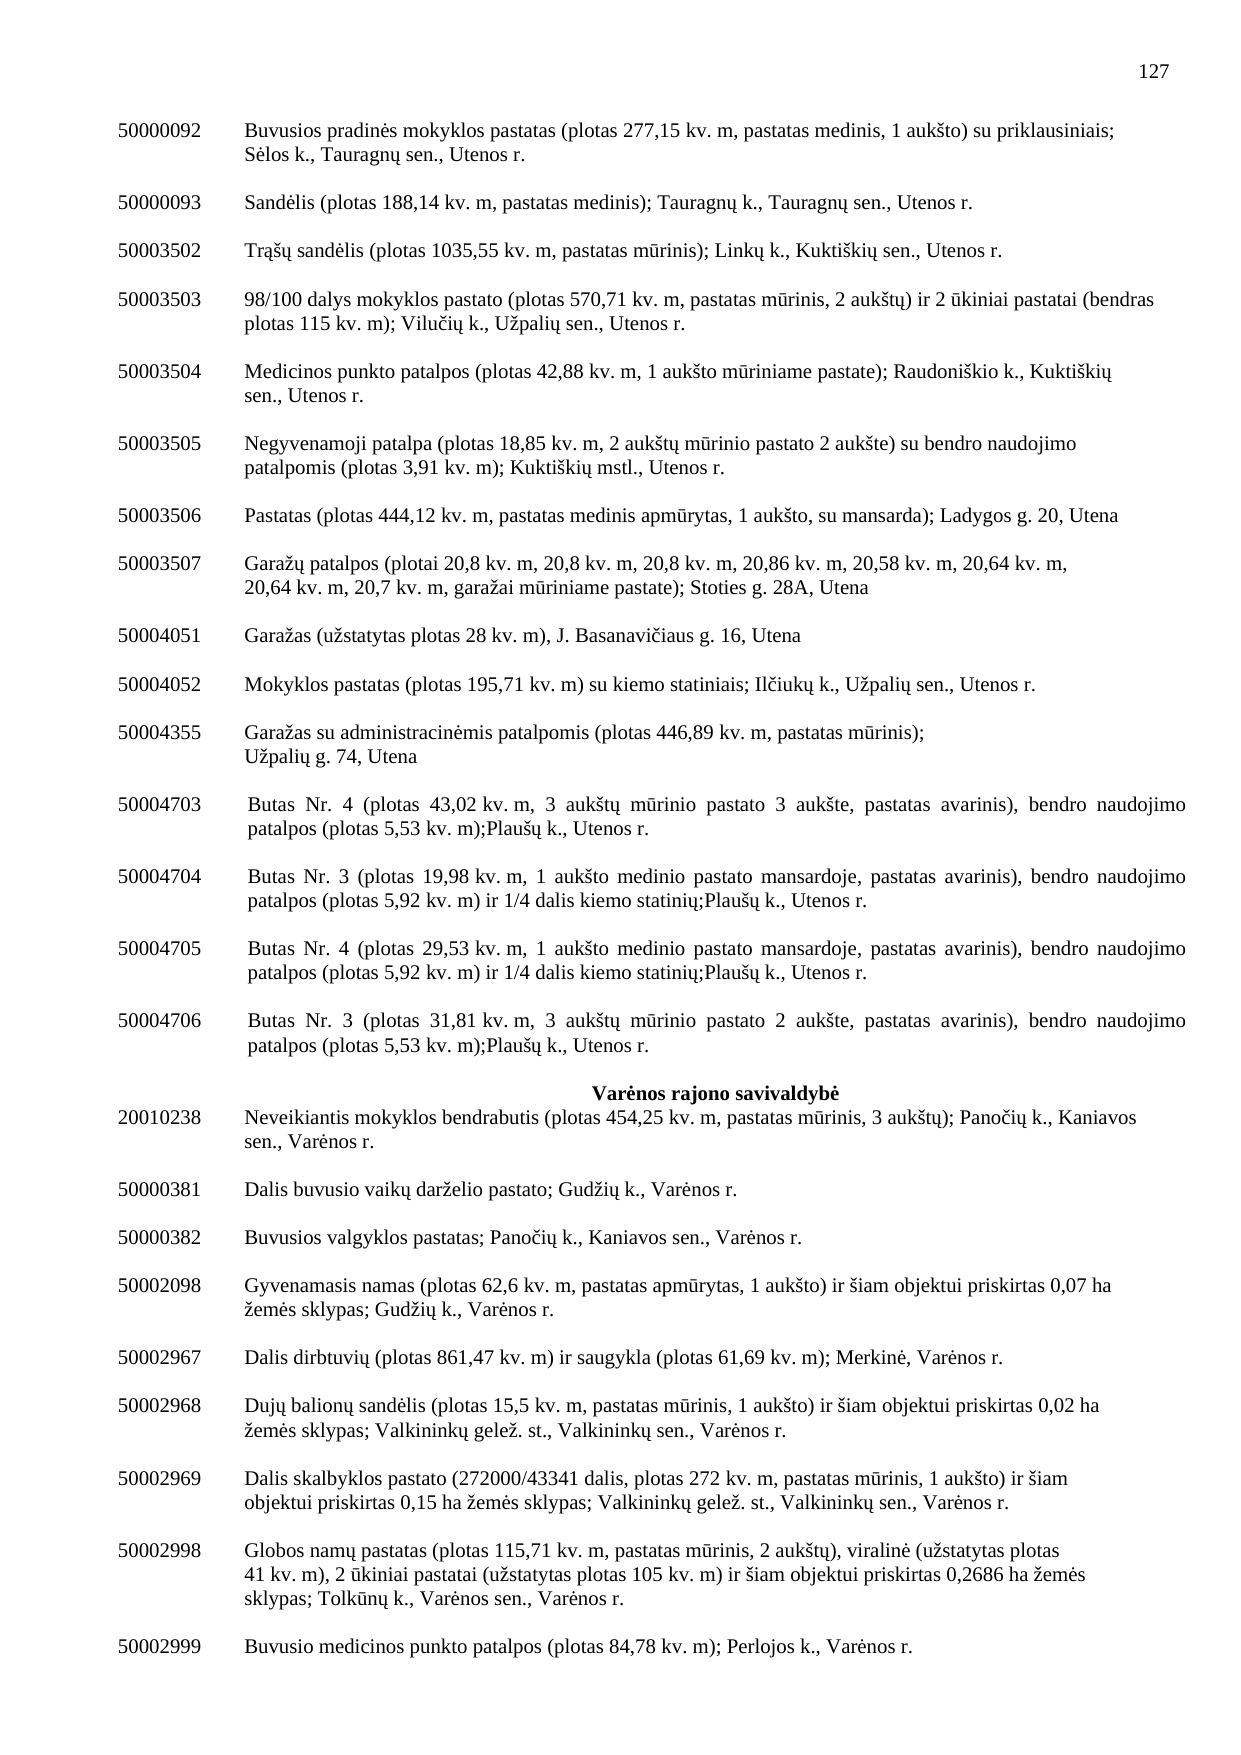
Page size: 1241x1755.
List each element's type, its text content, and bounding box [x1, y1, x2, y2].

table_cell [1178, 1177, 1192, 1201]
table_cell [1193, 624, 1198, 647]
table_cell [1193, 239, 1198, 262]
table_cell [1163, 1177, 1178, 1201]
table_cell [1163, 720, 1178, 768]
table_cell [1178, 551, 1192, 599]
table_cell 50003503 [101, 287, 233, 335]
table_cell [1198, 118, 1240, 166]
table_cell [1178, 1345, 1192, 1369]
table_cell [1193, 1634, 1198, 1658]
table_cell [1148, 118, 1163, 166]
table_cell [1198, 359, 1240, 407]
table_cell Gyvenamasis namas (plotas 62,6 kv. m, pastatas apmūrytas, 1 aukšto) ir šiam objektui priskirtas 0,07 ha žemės sklypas; Gudžių k., Varėnos r. [233, 1273, 1148, 1321]
table_cell [101, 768, 1198, 792]
table_cell [1198, 1345, 1240, 1369]
table_cell [1178, 1466, 1192, 1514]
table_cell Dujų balionų sandėlis (plotas 15,5 kv. m, pastatas mūrinis, 1 aukšto) ir šiam objektui priskirtas 0,02 ha žemės sklypas; Valkininkų gelež. st., Valkininkų sen., Varėnos r. [233, 1394, 1148, 1442]
table_cell [1198, 1466, 1240, 1514]
table_cell [1198, 696, 1240, 720]
table_cell [1193, 503, 1198, 527]
table_cell [1178, 1225, 1192, 1249]
table_cell [1198, 1634, 1240, 1658]
table_cell 50002998 [101, 1538, 233, 1610]
table_cell 50004704 [101, 864, 233, 912]
table_cell 50004051 [101, 624, 233, 647]
table_cell Globos namų pastatas (plotas 115,71 kv. m, pastatas mūrinis, 2 aukštų), viralinė (užstatytas plotas 41 kv. m), 2 ūkiniai pastatai (užstatytas plotas 105 kv. m) ir šiam objektui priskirtas 0,2686 ha žemės sklypas; Tolkūnų k., Varėnos sen., Varėnos r. [233, 1538, 1148, 1610]
table_cell [1148, 1634, 1163, 1658]
table_cell [101, 648, 1198, 672]
table_cell [1198, 239, 1240, 262]
table_cell [101, 1369, 1198, 1393]
table_cell [1178, 1273, 1192, 1321]
table_cell Varėnos rajono savivaldybė [233, 1081, 1198, 1105]
table_cell Butas Nr. 4 (plotas 43,02 kv. m, 3 aukštų mūrinio pastato 3 aukšte, pastatas avarinis), bendro naudojimo patalpos (plotas 5,53 kv. m);Plaušų k., Utenos r. [233, 792, 1198, 840]
table_cell [1198, 1442, 1240, 1466]
table_cell [101, 335, 1198, 359]
table_cell 50003502 [101, 239, 233, 262]
table_cell [1148, 359, 1163, 407]
table_cell [1148, 1105, 1163, 1153]
table_cell [101, 479, 1198, 503]
table_cell [1198, 1394, 1240, 1442]
table_cell [101, 1442, 1198, 1466]
table_cell [1163, 1105, 1178, 1153]
table_cell [101, 840, 1198, 864]
table_cell [1163, 1466, 1178, 1514]
table_cell [1178, 1394, 1192, 1442]
table_cell [1178, 190, 1192, 214]
table_cell [1193, 359, 1198, 407]
table_cell 50004703 [101, 792, 233, 840]
table_cell [1148, 431, 1163, 479]
table_cell [101, 166, 1198, 190]
table_cell [101, 599, 1198, 623]
table_cell [1178, 672, 1192, 696]
table_cell [1178, 503, 1192, 527]
table_cell [1198, 768, 1240, 792]
table_cell 50002098 [101, 1273, 233, 1321]
table_cell [1198, 1057, 1240, 1081]
table_cell Garažas su administracinėmis patalpomis (plotas 446,89 kv. m, pastatas mūrinis); Užpalių g. 74, Utena [233, 720, 1148, 768]
table_cell [1148, 239, 1163, 262]
table_cell [1163, 624, 1178, 647]
table_cell 50000092 [101, 118, 233, 166]
table_cell [1148, 1225, 1163, 1249]
table_cell [1163, 1225, 1178, 1249]
table_cell [1193, 190, 1198, 214]
table_cell Pastatas (plotas 444,12 kv. m, pastatas medinis apmūrytas, 1 aukšto, su mansarda); Ladygos g. 20, Utena [233, 503, 1178, 527]
table_cell Buvusios valgyklos pastatas; Panočių k., Kaniavos sen., Varėnos r. [233, 1225, 1148, 1249]
table_cell [1163, 118, 1178, 166]
table_cell [1198, 1153, 1240, 1177]
table_cell [1148, 720, 1163, 768]
table_cell 50004705 [101, 936, 233, 984]
table_cell [1163, 1345, 1178, 1369]
table_cell Buvusios pradinės mokyklos pastatas (plotas 277,15 kv. m, pastatas medinis, 1 aukšto) su priklausiniais; Sėlos k., Tauragnų sen., Utenos r. [233, 118, 1148, 166]
table_cell [1148, 624, 1163, 647]
table_cell Butas Nr. 3 (plotas 19,98 kv. m, 1 aukšto medinio pastato mansardoje, pastatas avarinis), bendro naudojimo patalpos (plotas 5,92 kv. m) ir 1/4 dalis kiemo statinių;Plaušų k., Utenos r. [233, 864, 1198, 912]
table_cell [1163, 190, 1178, 214]
table_cell 50002969 [101, 1466, 233, 1514]
table_cell 50004706 [101, 1009, 233, 1057]
table_cell [1198, 648, 1240, 672]
table_cell [101, 1610, 1198, 1634]
table_cell [101, 912, 1198, 936]
table_cell [1198, 936, 1240, 984]
table_cell [1193, 287, 1198, 335]
table_cell [1198, 503, 1240, 527]
table_cell [1193, 1225, 1198, 1249]
table_cell [1198, 984, 1240, 1008]
table_cell [1148, 551, 1163, 599]
table_cell [1148, 1345, 1163, 1369]
table_cell [1198, 864, 1240, 912]
table_cell [1178, 720, 1192, 768]
table_cell [1148, 1394, 1163, 1442]
table_cell Dalis dirbtuvių (plotas 861,47 kv. m) ir saugykla (plotas 61,69 kv. m); Merkinė, Varėnos r. [233, 1345, 1148, 1369]
table_cell [1198, 287, 1240, 335]
table_cell 50000382 [101, 1225, 233, 1249]
table_cell [1163, 239, 1178, 262]
table_cell [1198, 1369, 1240, 1393]
table_cell [1198, 431, 1240, 479]
table_cell 50003504 [101, 359, 233, 407]
table_cell [101, 1153, 1198, 1177]
table_cell [1198, 599, 1240, 623]
table_cell [1198, 1105, 1240, 1153]
table_cell Butas Nr. 4 (plotas 29,53 kv. m, 1 aukšto medinio pastato mansardoje, pastatas avarinis), bendro naudojimo patalpos (plotas 5,92 kv. m) ir 1/4 dalis kiemo statinių;Plaušų k., Utenos r. [233, 936, 1198, 984]
table_cell 50002999 [101, 1634, 233, 1658]
table_cell [1163, 359, 1178, 407]
table_cell [1178, 359, 1192, 407]
table_cell 50000093 [101, 190, 233, 214]
table_cell Mokyklos pastatas (plotas 195,71 kv. m) su kiemo statiniais; Ilčiukų k., Užpalių sen., Utenos r. [233, 672, 1148, 696]
table_cell [1178, 1538, 1192, 1610]
table_cell [101, 1081, 233, 1105]
table_cell [1163, 1394, 1178, 1442]
table_cell [101, 1658, 1198, 1682]
table_cell [1198, 624, 1240, 647]
table_cell [1193, 551, 1198, 599]
table_cell [101, 1201, 1198, 1225]
table_cell [1178, 624, 1192, 647]
table_cell 50000381 [101, 1177, 233, 1201]
table_cell [1193, 1394, 1198, 1442]
table_cell 50002967 [101, 1345, 233, 1369]
table_cell [101, 1057, 1198, 1081]
table_cell [101, 696, 1198, 720]
table_cell [1193, 1345, 1198, 1369]
table_cell [1163, 1634, 1178, 1658]
table_cell [1163, 1273, 1178, 1321]
table_cell Medicinos punkto patalpos (plotas 42,88 kv. m, 1 aukšto mūriniame pastate); Raudoniškio k., Kuktiškių sen., Utenos r. [233, 359, 1148, 407]
table_cell [1198, 1514, 1240, 1538]
table_cell [101, 1321, 1198, 1345]
table_cell [1193, 1105, 1198, 1153]
table_cell [1198, 551, 1240, 599]
table_cell [1198, 1538, 1240, 1610]
table_cell [1198, 1225, 1240, 1249]
table_cell [1178, 287, 1192, 335]
table_cell [1193, 431, 1198, 479]
table_cell 50003506 [101, 503, 233, 527]
table_cell [1198, 166, 1240, 190]
table_cell [101, 527, 1198, 551]
table_cell [1193, 672, 1198, 696]
table_cell [1198, 1610, 1240, 1634]
table_cell [1198, 840, 1240, 864]
table_cell Negyvenamoji patalpa (plotas 18,85 kv. m, 2 aukštų mūrinio pastato 2 aukšte) su bendro naudojimo patalpomis (plotas 3,91 kv. m); Kuktiškių mstl., Utenos r. [233, 431, 1148, 479]
table_cell Dalis buvusio vaikų darželio pastato; Gudžių k., Varėnos r. [233, 1177, 1148, 1201]
table_cell 50002968 [101, 1394, 233, 1442]
table_cell [1193, 118, 1198, 166]
table_cell [101, 407, 1198, 431]
table_cell [1198, 1081, 1240, 1105]
table_cell Trąšų sandėlis (plotas 1035,55 kv. m, pastatas mūrinis); Linkų k., Kuktiškių sen., Utenos r. [233, 239, 1148, 262]
table_cell [1198, 335, 1240, 359]
table_cell Butas Nr. 3 (plotas 31,81 kv. m, 3 aukštų mūrinio pastato 2 aukšte, pastatas avarinis), bendro naudojimo patalpos (plotas 5,53 kv. m);Plaušų k., Utenos r. [233, 1009, 1198, 1057]
table_cell [1163, 431, 1178, 479]
table_cell [1198, 1249, 1240, 1273]
table_cell [1198, 1658, 1240, 1682]
table_cell [1178, 239, 1192, 262]
table_cell [1178, 1634, 1192, 1658]
table_cell 50003507 [101, 551, 233, 599]
table_cell [1178, 1105, 1192, 1153]
table_cell [1148, 1273, 1163, 1321]
table_cell [1148, 1538, 1163, 1610]
table_cell [1198, 1273, 1240, 1321]
table_cell 50003505 [101, 431, 233, 479]
table_cell [1163, 1538, 1178, 1610]
table_cell Garažų patalpos (plotai 20,8 kv. m, 20,8 kv. m, 20,8 kv. m, 20,86 kv. m, 20,58 kv. m, 20,64 kv. m, 20,64 kv. m, 20,7 kv. m, garažai mūriniame pastate); Stoties g. 28A, Utena [233, 551, 1148, 599]
table_cell [1178, 431, 1192, 479]
table_cell [1178, 118, 1192, 166]
table_cell 20010238 [101, 1105, 233, 1153]
table_cell [101, 1249, 1198, 1273]
table_cell [1193, 1466, 1198, 1514]
table_cell 50004355 [101, 720, 233, 768]
table_cell 98/100 dalys mokyklos pastato (plotas 570,71 kv. m, pastatas mūrinis, 2 aukštų) ir 2 ūkiniai pastatai (bendras plotas 115 kv. m); Vilučių k., Užpalių sen., Utenos r. [233, 287, 1178, 335]
table_cell [1193, 720, 1198, 768]
table_cell [1198, 1009, 1240, 1057]
table_cell Dalis skalbyklos pastato (272000/43341 dalis, plotas 272 kv. m, pastatas mūrinis, 1 aukšto) ir šiam objektui priskirtas 0,15 ha žemės sklypas; Valkininkų gelež. st., Valkininkų sen., Varėnos r. [233, 1466, 1148, 1514]
table_cell [1198, 214, 1240, 238]
table_cell [1163, 551, 1178, 599]
table_cell Sandėlis (plotas 188,14 kv. m, pastatas medinis); Tauragnų k., Tauragnų sen., Utenos r. [233, 190, 1148, 214]
table_cell [1198, 190, 1240, 214]
table_cell Neveikiantis mokyklos bendrabutis (plotas 454,25 kv. m, pastatas mūrinis, 3 aukštų); Panočių k., Kaniavos sen., Varėnos r. [233, 1105, 1148, 1153]
table_cell [1193, 1273, 1198, 1321]
table_cell 50004052 [101, 672, 233, 696]
table_cell [1193, 1538, 1198, 1610]
table_cell [1148, 1466, 1163, 1514]
table_cell [1198, 1321, 1240, 1345]
table_cell [101, 214, 1198, 238]
table_cell [1198, 527, 1240, 551]
table_cell [101, 263, 1198, 287]
table_cell [1148, 190, 1163, 214]
table_cell [1148, 672, 1163, 696]
table_cell [1193, 1177, 1198, 1201]
table_cell [1198, 672, 1240, 696]
table_cell [101, 1514, 1198, 1538]
table_cell [1163, 672, 1178, 696]
table_cell [1198, 1177, 1240, 1201]
table_cell [1198, 1201, 1240, 1225]
table_cell [1198, 479, 1240, 503]
table_cell [1148, 1177, 1163, 1201]
table_cell [1198, 912, 1240, 936]
table_cell [101, 984, 1198, 1008]
table_cell [1198, 263, 1240, 287]
table_cell [1198, 407, 1240, 431]
table_cell Garažas (užstatytas plotas 28 kv. m), J. Basanavičiaus g. 16, Utena [233, 624, 1148, 647]
table_cell [1198, 720, 1240, 768]
table_cell Buvusio medicinos punkto patalpos (plotas 84,78 kv. m); Perlojos k., Varėnos r. [233, 1634, 1148, 1658]
table_cell [1198, 792, 1240, 840]
